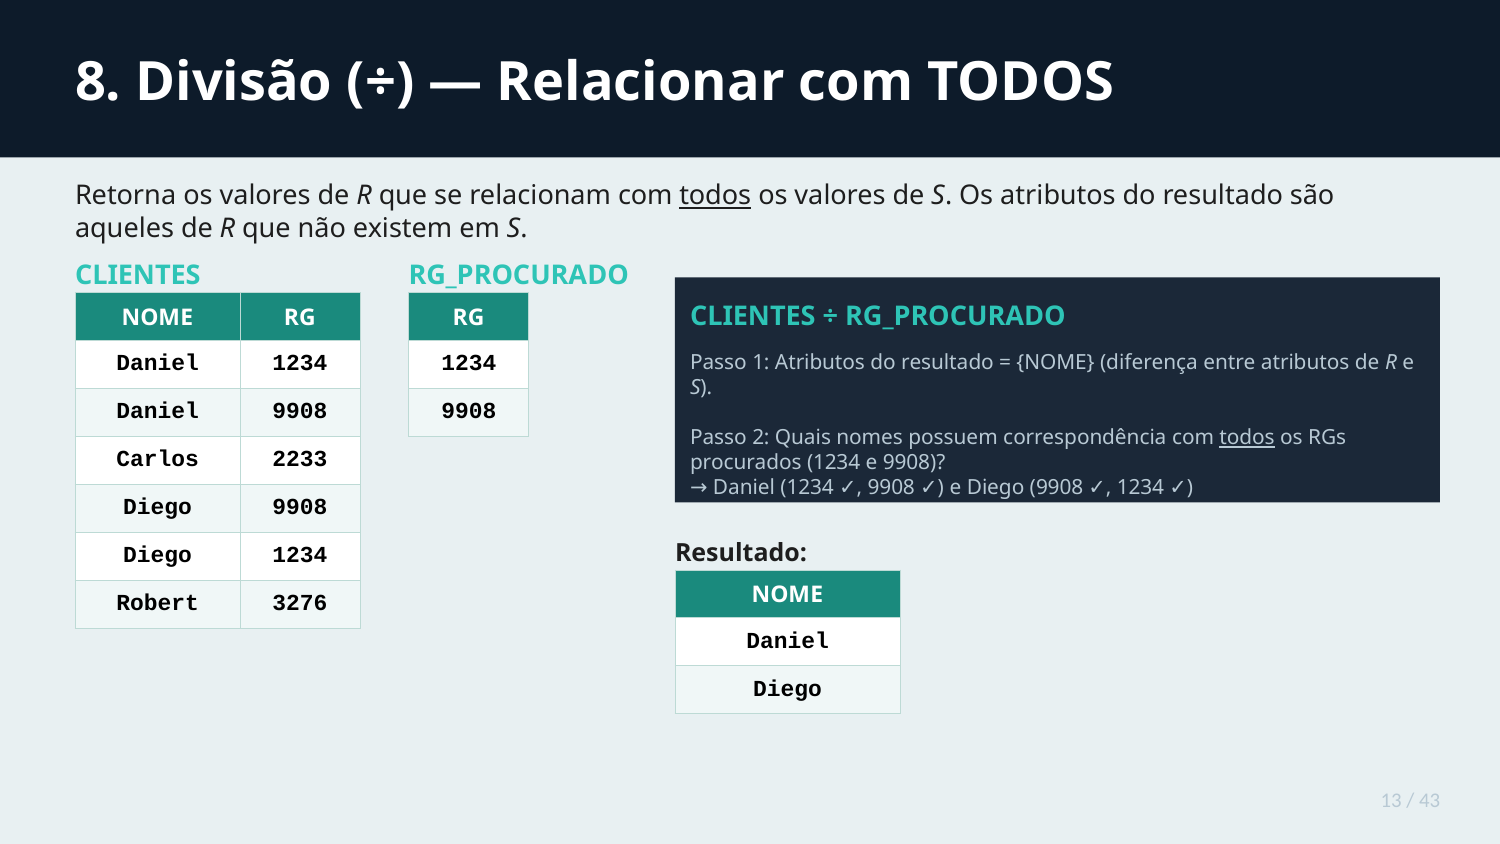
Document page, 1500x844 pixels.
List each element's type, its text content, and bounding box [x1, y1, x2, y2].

table_cell Robert [76, 581, 240, 628]
text_box CLIENTES ÷ RG_PROCURADO [689, 284, 1425, 345]
table_cell 1234 [241, 533, 360, 580]
table_cell Diego [676, 666, 900, 713]
text_box Passo 1: Atributos do resultado = {NOME} (diferença entre atributos de R e S). Passo 2: Quais nomes possuem correspondência com todos os RGs procurados (1234 e 9908)? → Daniel (1234 ✓, 9908 ✓) e Diego (9908 ✓, 1234 ✓) [689, 352, 1425, 495]
table_cell Daniel [76, 389, 240, 436]
text_box RG_PROCURADO [408, 255, 709, 293]
table_cell Diego [76, 533, 240, 580]
text_box [0, 0, 1500, 158]
table_cell 2233 [241, 437, 360, 484]
table_cell 1234 [241, 341, 360, 388]
table_cell 3276 [241, 581, 360, 628]
table_cell 9908 [241, 389, 360, 436]
table_cell Daniel [76, 341, 240, 388]
table_cell Carlos [76, 437, 240, 484]
table_header RG [241, 293, 360, 340]
table_cell 9908 [409, 389, 528, 436]
text_box Retorna os valores de R que se relacionam com todos os valores de S. Os atributos do resultado são aqueles de R que não existem em S. [74, 172, 1425, 248]
text_box 13 / 43 [1274, 772, 1455, 825]
table_header NOME [676, 571, 900, 617]
table_header RG [409, 293, 528, 340]
table_cell Daniel [676, 618, 900, 665]
table_cell 1234 [409, 341, 528, 388]
table_cell 9908 [241, 485, 360, 532]
text_box [674, 277, 1440, 503]
text_box CLIENTES [74, 255, 375, 293]
table_cell Diego [76, 485, 240, 532]
text_box 8. Divisão (÷) — Relacionar com TODOS [74, 22, 1425, 135]
text_box Resultado: [674, 532, 975, 570]
table_header NOME [76, 293, 240, 340]
